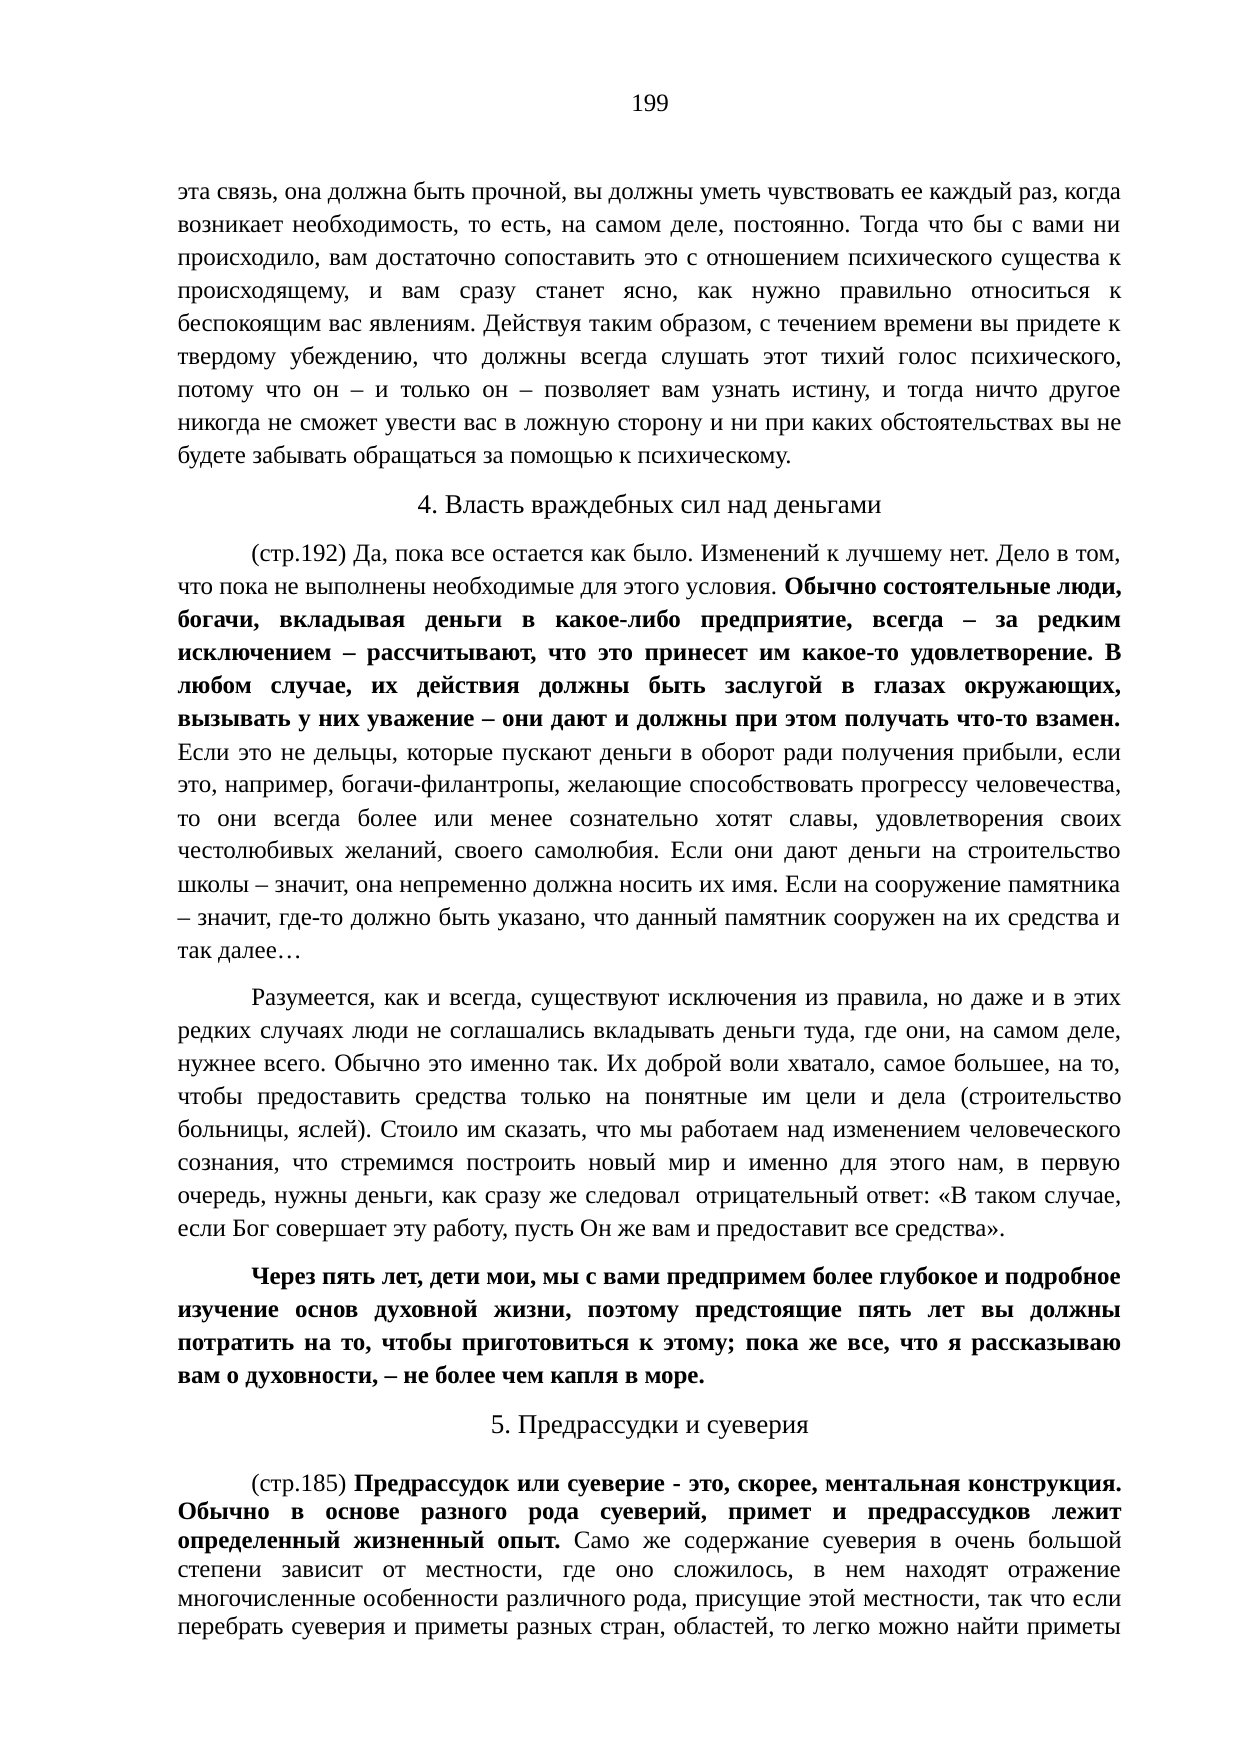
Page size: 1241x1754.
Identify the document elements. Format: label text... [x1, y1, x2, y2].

text Через пять лет, дети мои, мы с вами предпримем более глубокое и подробное изучение основ духовной жизни, поэтому предстоящие пять лет вы должны потратить на то, чтобы приготовиться к этому; пока же все, что я рассказываю вам о духовности, – не более чем капля в море. [177, 1261, 1122, 1389]
text 5. Предрассудки и суеверия [177, 1408, 1122, 1439]
text эта связь, она должна быть прочной, вы должны уметь чувствовать ее каждый раз, когда возникает необходимость, то есть, на самом деле, постоянно. Тогда что бы с вами ни происходило, вам достаточно сопоставить это с отношением психического существа к происходящему, и вам сразу станет ясно, как нужно правильно относиться к беспокоящим вас явлениям. Действуя таким образом, с течением времени вы придете к твердому убеждению, что должны всегда слушать этот тихий голос психического, потому что он – и только он – позволяет вам узнать истину, и тогда ничто другое никогда не сможет увести вас в ложную сторону и ни при каких обстоятельствах вы не будете забывать обращаться за помощью к психическому. [177, 176, 1122, 469]
text (стр.192) Да, пока все остается как было. Изменений к лучшему нет. Дело в том, что пока не выполнены необходимые для этого условия. Обычно состоятельные люди, богачи, вкладывая деньги в какое-либо предприятие, всегда – за редким исключением – рассчитывают, что это принесет им какое-то удовлетворение. В любом случае, их действия должны быть заслугой в глазах окружающих, вызывать у них уважение – они дают и должны при этом получать что-то взамен. Если это не дельцы, которые пускают деньги в оборот ради получения прибыли, если это, например, богачи-филантропы, желающие способствовать прогрессу человечества, то они всегда более или менее сознательно хотят славы, удовлетворения своих честолюбивых желаний, своего самолюбия. Если они дают деньги на строительство школы – значит, она непременно должна носить их имя. Если на сооружение памятника – значит, где-то должно быть указано, что данный памятник сооружен на их средства и так далее… [177, 538, 1122, 963]
text (стр.185) Предрассудок или суеверие - это, скорее, ментальная конструкция. Обычно в основе разного рода суеверий, примет и предрассудков лежит определенный жизненный опыт. Само же содержание суеверия в очень большой степени зависит от местности, где оно сложилось, в нем находят отражение многочисленные особенности различного рода, присущие этой местности, так что если перебрать суеверия и приметы разных стран, областей, то легко можно найти приметы [177, 1468, 1122, 1640]
text Разумеется, как и всегда, существуют исключения из правила, но даже и в этих редких случаях люди не соглашались вкладывать деньги туда, где они, на самом деле, нужнее всего. Обычно это именно так. Их доброй воли хватало, самое большее, на то, чтобы предоставить средства только на понятные им цели и дела (строительство больницы, яслей). Стоило им сказать, что мы работаем над изменением человеческого сознания, что стремимся построить новый мир и именно для этого нам, в первую очередь, нужны деньги, как сразу же следовал отрицательный ответ: «В таком случае, если Бог совершает эту работу, пусть Он же вам и предоставит все средства». [177, 982, 1122, 1242]
text 4. Власть враждебных сил над деньгами [177, 488, 1122, 519]
